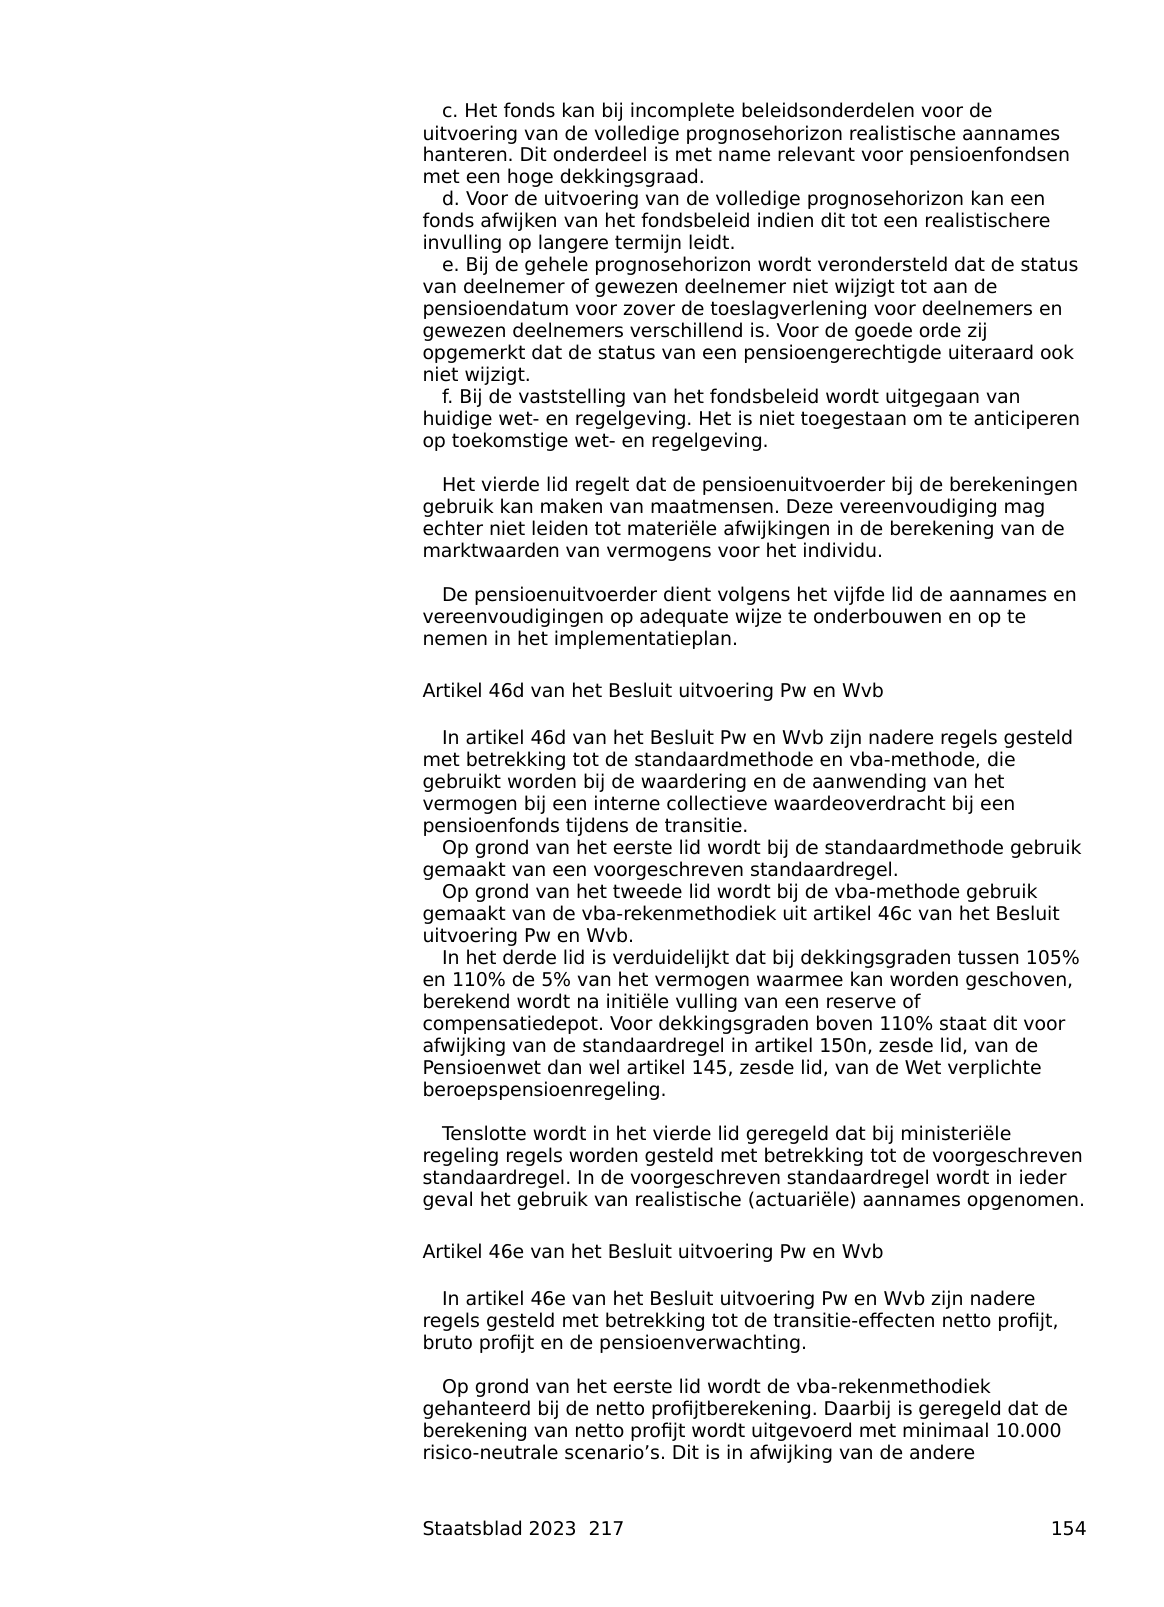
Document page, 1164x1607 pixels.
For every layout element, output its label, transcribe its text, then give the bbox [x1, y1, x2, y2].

text Op grond van het eerste lid wordt bij de standaardmethode gebruik gemaakt van een voorgeschreven standaardregel. [422, 837, 1087, 881]
text Op grond van het eerste lid wordt de vba-rekenmethodiek gehanteerd bij de netto profijtberekening. Daarbij is geregeld dat de berekening van netto profijt wordt uitgevoerd met minimaal 10.000 risico-neutrale scenario’s. Dit is in afwijking van de andere [422, 1376, 1087, 1464]
text Het vierde lid regelt dat de pensioenuitvoerder bij de berekeningen gebruik kan maken van maatmensen. Deze vereenvoudiging mag echter niet leiden tot materiële afwijkingen in de berekening van de marktwaarden van vermogens voor het individu. [422, 474, 1087, 562]
text In artikel 46e van het Besluit uitvoering Pw en Wvb zijn nadere regels gesteld met betrekking tot de transitie-effecten netto profijt, bruto profijt en de pensioenverwachting. [422, 1288, 1087, 1354]
text f. Bij de vaststelling van het fondsbeleid wordt uitgegaan van huidige wet- en regelgeving. Het is niet toegestaan om te anticiperen op toekomstige wet- en regelgeving. [422, 386, 1087, 452]
text d. Voor de uitvoering van de volledige prognosehorizon kan een fonds afwijken van het fondsbeleid indien dit tot een realistischere invulling op langere termijn leidt. [422, 188, 1087, 254]
text e. Bij de gehele prognosehorizon wordt verondersteld dat de status van deelnemer of gewezen deelnemer niet wijzigt tot aan de pensioendatum voor zover de toeslagverlening voor deelnemers en gewezen deelnemers verschillend is. Voor de goede orde zij opgemerkt dat de status van een pensioengerechtigde uiteraard ook niet wijzigt. [422, 254, 1087, 386]
subtitle Artikel 46d van het Besluit uitvoering Pw en Wvb [422, 680, 1087, 702]
text De pensioenuitvoerder dient volgens het vijfde lid de aannames en vereenvoudigingen op adequate wijze te onderbouwen en op te nemen in het implementatieplan. [422, 584, 1087, 650]
subtitle Artikel 46e van het Besluit uitvoering Pw en Wvb [422, 1241, 1087, 1263]
text In het derde lid is verduidelijkt dat bij dekkingsgraden tussen 105% en 110% de 5% van het vermogen waarmee kan worden geschoven, berekend wordt na initiële vulling van een reserve of compensatiedepot. Voor dekkingsgraden boven 110% staat dit voor afwijking van de standaardregel in artikel 150n, zesde lid, van de Pensioenwet dan wel artikel 145, zesde lid, van de Wet verplichte beroepspensioenregeling. [422, 947, 1087, 1101]
text Op grond van het tweede lid wordt bij de vba-methode gebruik gemaakt van de vba-rekenmethodiek uit artikel 46c van het Besluit uitvoering Pw en Wvb. [422, 881, 1087, 947]
text In artikel 46d van het Besluit Pw en Wvb zijn nadere regels gesteld met betrekking tot de standaardmethode en vba-methode, die gebruikt worden bij de waardering en de aanwending van het vermogen bij een interne collectieve waardeoverdracht bij een pensioenfonds tijdens de transitie. [422, 727, 1087, 837]
text Tenslotte wordt in het vierde lid geregeld dat bij ministeriële regeling regels worden gesteld met betrekking tot de voorgeschreven standaardregel. In de voorgeschreven standaardregel wordt in ieder geval het gebruik van realistische (actuariële) aannames opgenomen. [422, 1123, 1087, 1211]
text c. Het fonds kan bij incomplete beleidsonderdelen voor de uitvoering van de volledige prognosehorizon realistische aannames hanteren. Dit onderdeel is met name relevant voor pensioenfondsen met een hoge dekkingsgraad. [422, 100, 1087, 188]
